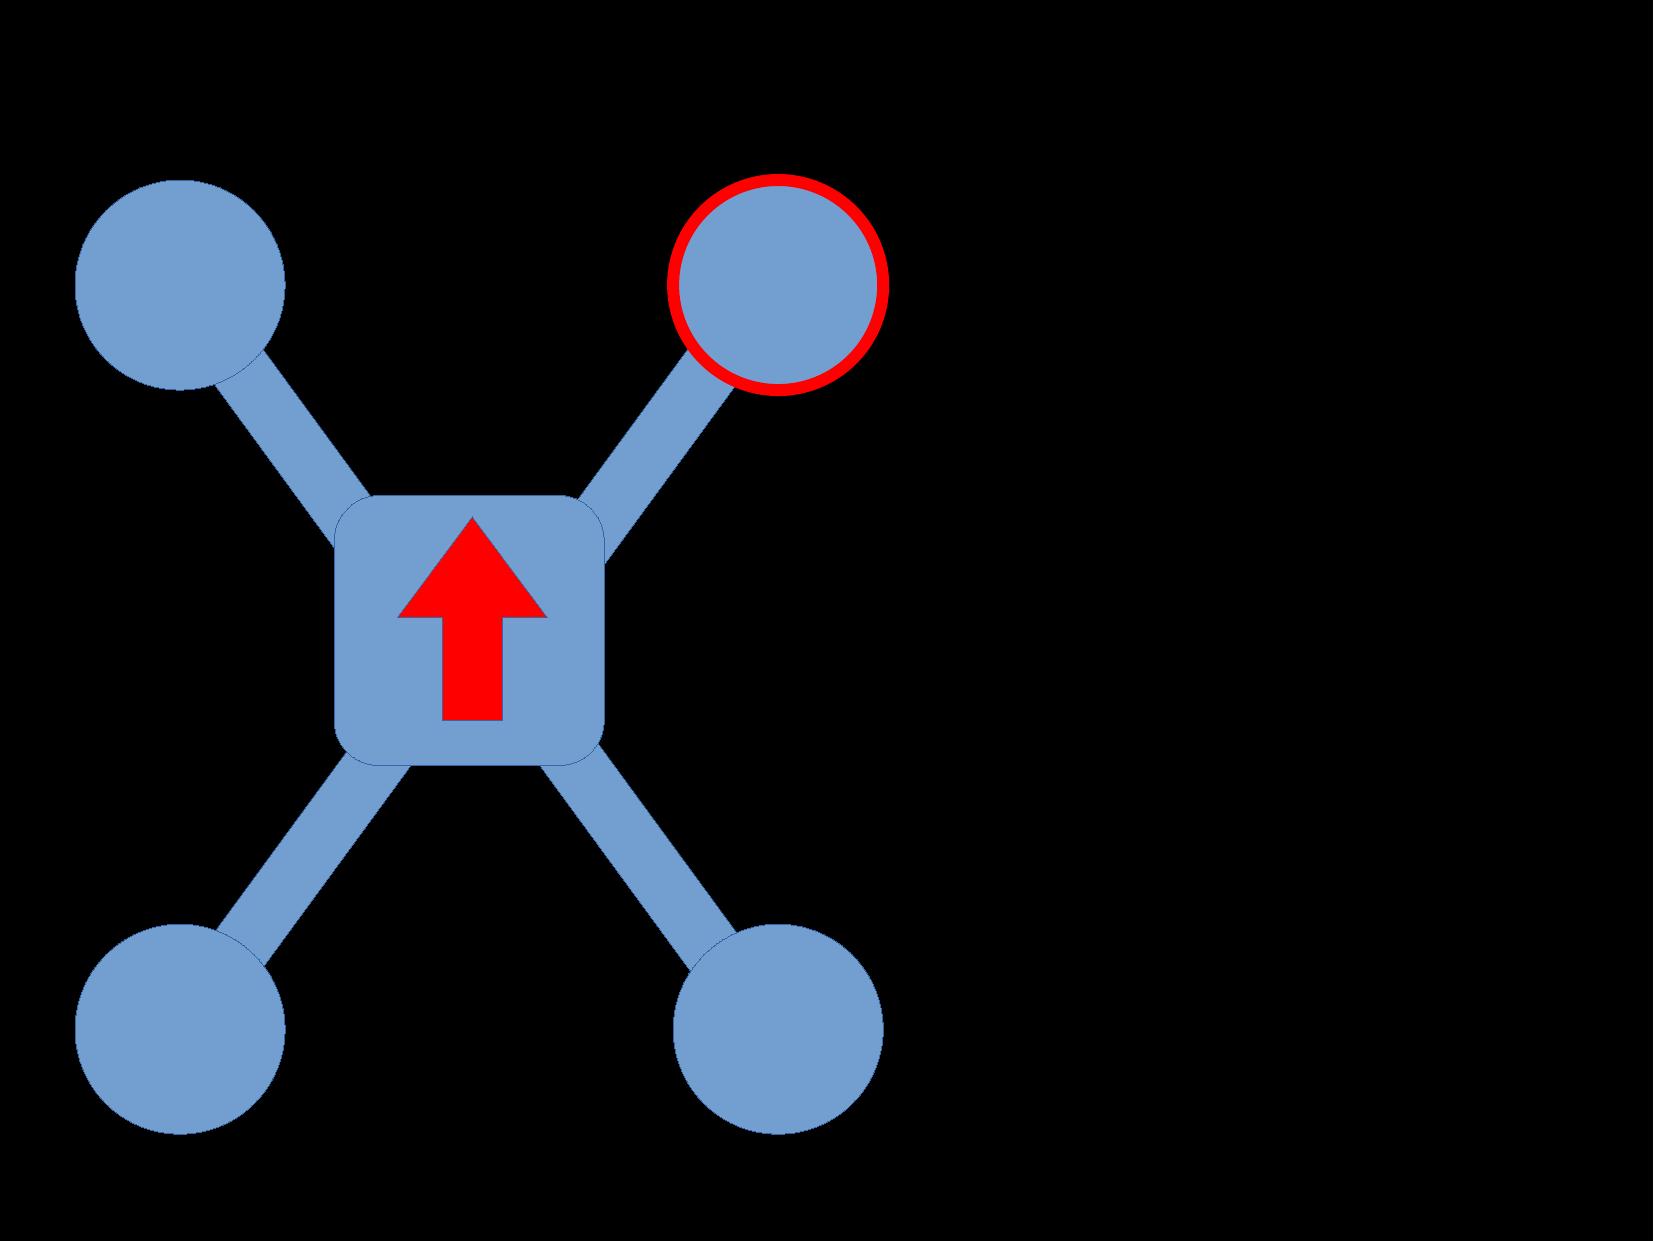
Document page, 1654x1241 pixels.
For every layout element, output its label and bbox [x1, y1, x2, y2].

text_box [75, 180, 884, 1135]
